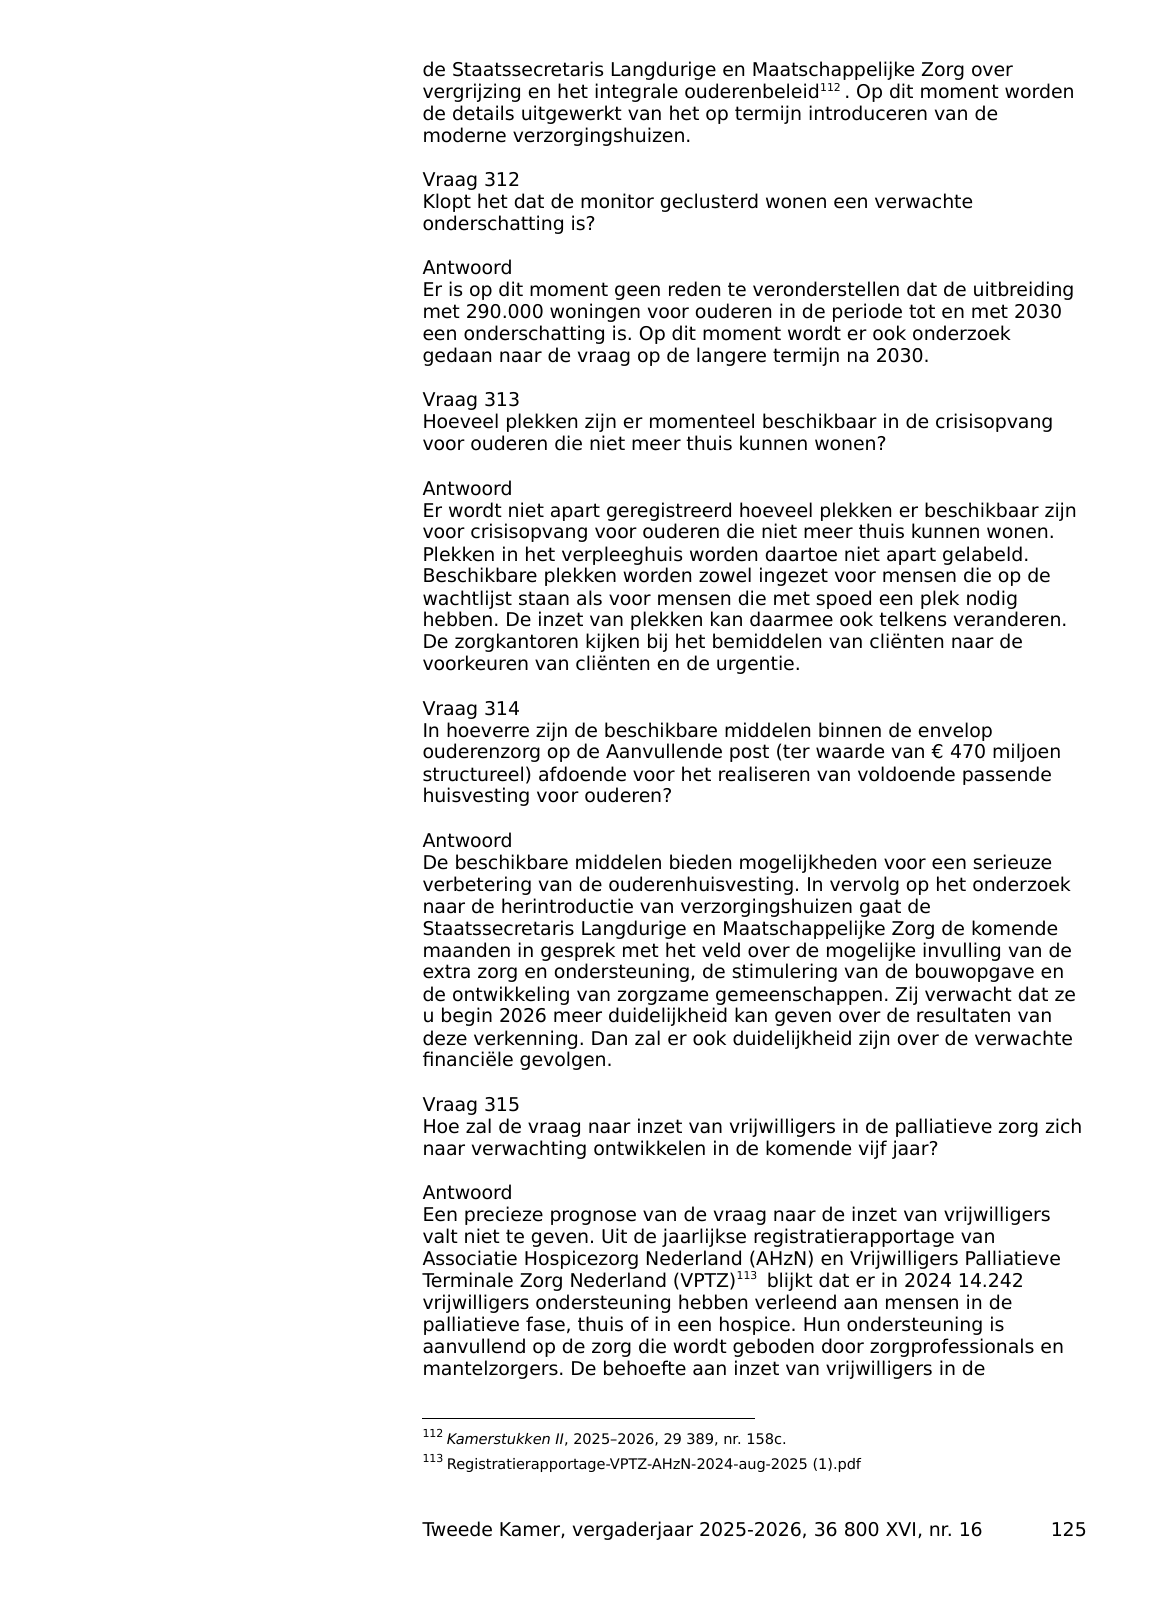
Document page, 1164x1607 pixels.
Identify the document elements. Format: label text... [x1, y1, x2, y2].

text Vraag 315 [422, 1093, 1087, 1116]
text Hoeveel plekken zijn er momenteel beschikbaar in de crisisopvang voor ouderen die niet meer thuis kunnen wonen? [422, 411, 1087, 455]
text De beschikbare middelen bieden mogelijkheden voor een serieuze verbetering van de ouderenhuisvesting. In vervolg op het onderzoek naar de herintroductie van verzorgingshuizen gaat de Staatssecretaris Langdurige en Maatschappelijke Zorg de komende maanden in gesprek met het veld over de mogelijke invulling van de extra zorg en ondersteuning, de stimulering van de bouwopgave en de ontwikkeling van zorgzame gemeenschappen. Zij verwacht dat ze u begin 2026 meer duidelijkheid kan geven over de resultaten van deze verkenning. Dan zal er ook duidelijkheid zijn over de verwachte financiële gevolgen. [422, 852, 1087, 1071]
text Antwoord [422, 1182, 1087, 1204]
text Er is op dit moment geen reden te veronderstellen dat de uitbreiding met 290.000 woningen voor ouderen in de periode tot en met 2030 een onderschatting is. Op dit moment wordt er ook onderzoek gedaan naar de vraag op de langere termijn na 2030. [422, 279, 1087, 367]
text Er wordt niet apart geregistreerd hoeveel plekken er beschikbaar zijn voor crisisopvang voor ouderen die niet meer thuis kunnen wonen. Plekken in het verpleeghuis worden daartoe niet apart gelabeld. Beschikbare plekken worden zowel ingezet voor mensen die op de wachtlijst staan als voor mensen die met spoed een plek nodig hebben. De inzet van plekken kan daarmee ook telkens veranderen. De zorgkantoren kijken bij het bemiddelen van cliënten naar de voorkeuren van cliënten en de urgentie. [422, 499, 1087, 675]
text Kamerstukken II, 2025–2026, 29 389, nr. 158c. [422, 1427, 1087, 1449]
text Hoe zal de vraag naar inzet van vrijwilligers in de palliatieve zorg zich naar verwachting ontwikkelen in de komende vijf jaar? [422, 1116, 1087, 1159]
text de Staatssecretaris Langdurige en Maatschappelijke Zorg over vergrijzing en het integrale ouderenbeleid. Op dit moment worden de details uitgewerkt van het op termijn introduceren van de moderne verzorgingshuizen. [422, 59, 1087, 147]
text Vraag 313 [422, 389, 1087, 411]
text Antwoord [422, 257, 1087, 279]
text Vraag 312 [422, 169, 1087, 191]
text Een precieze prognose van de vraag naar de inzet van vrijwilligers valt niet te geven. Uit de jaarlijkse registratierapportage van Associatie Hospicezorg Nederland (AHzN) en Vrijwilligers Palliatieve Terminale Zorg Nederland (VPTZ) blijkt dat er in 2024 14.242 vrijwilligers ondersteuning hebben verleend aan mensen in de palliatieve fase, thuis of in een hospice. Hun ondersteuning is aanvullend op de zorg die wordt geboden door zorgprofessionals en mantelzorgers. De behoefte aan inzet van vrijwilligers in de [422, 1204, 1087, 1379]
text Vraag 314 [422, 697, 1087, 719]
text Klopt het dat de monitor geclusterd wonen een verwachte onderschatting is? [422, 191, 1087, 235]
text In hoeverre zijn de beschikbare middelen binnen de envelop ouderenzorg op de Aanvullende post (ter waarde van € 470 miljoen structureel) afdoende voor het realiseren van voldoende passende huisvesting voor ouderen? [422, 719, 1087, 807]
text Antwoord [422, 477, 1087, 499]
text Antwoord [422, 829, 1087, 852]
text Registratierapportage-VPTZ-AHzN-2024-aug-2025 (1).pdf [422, 1452, 1087, 1474]
